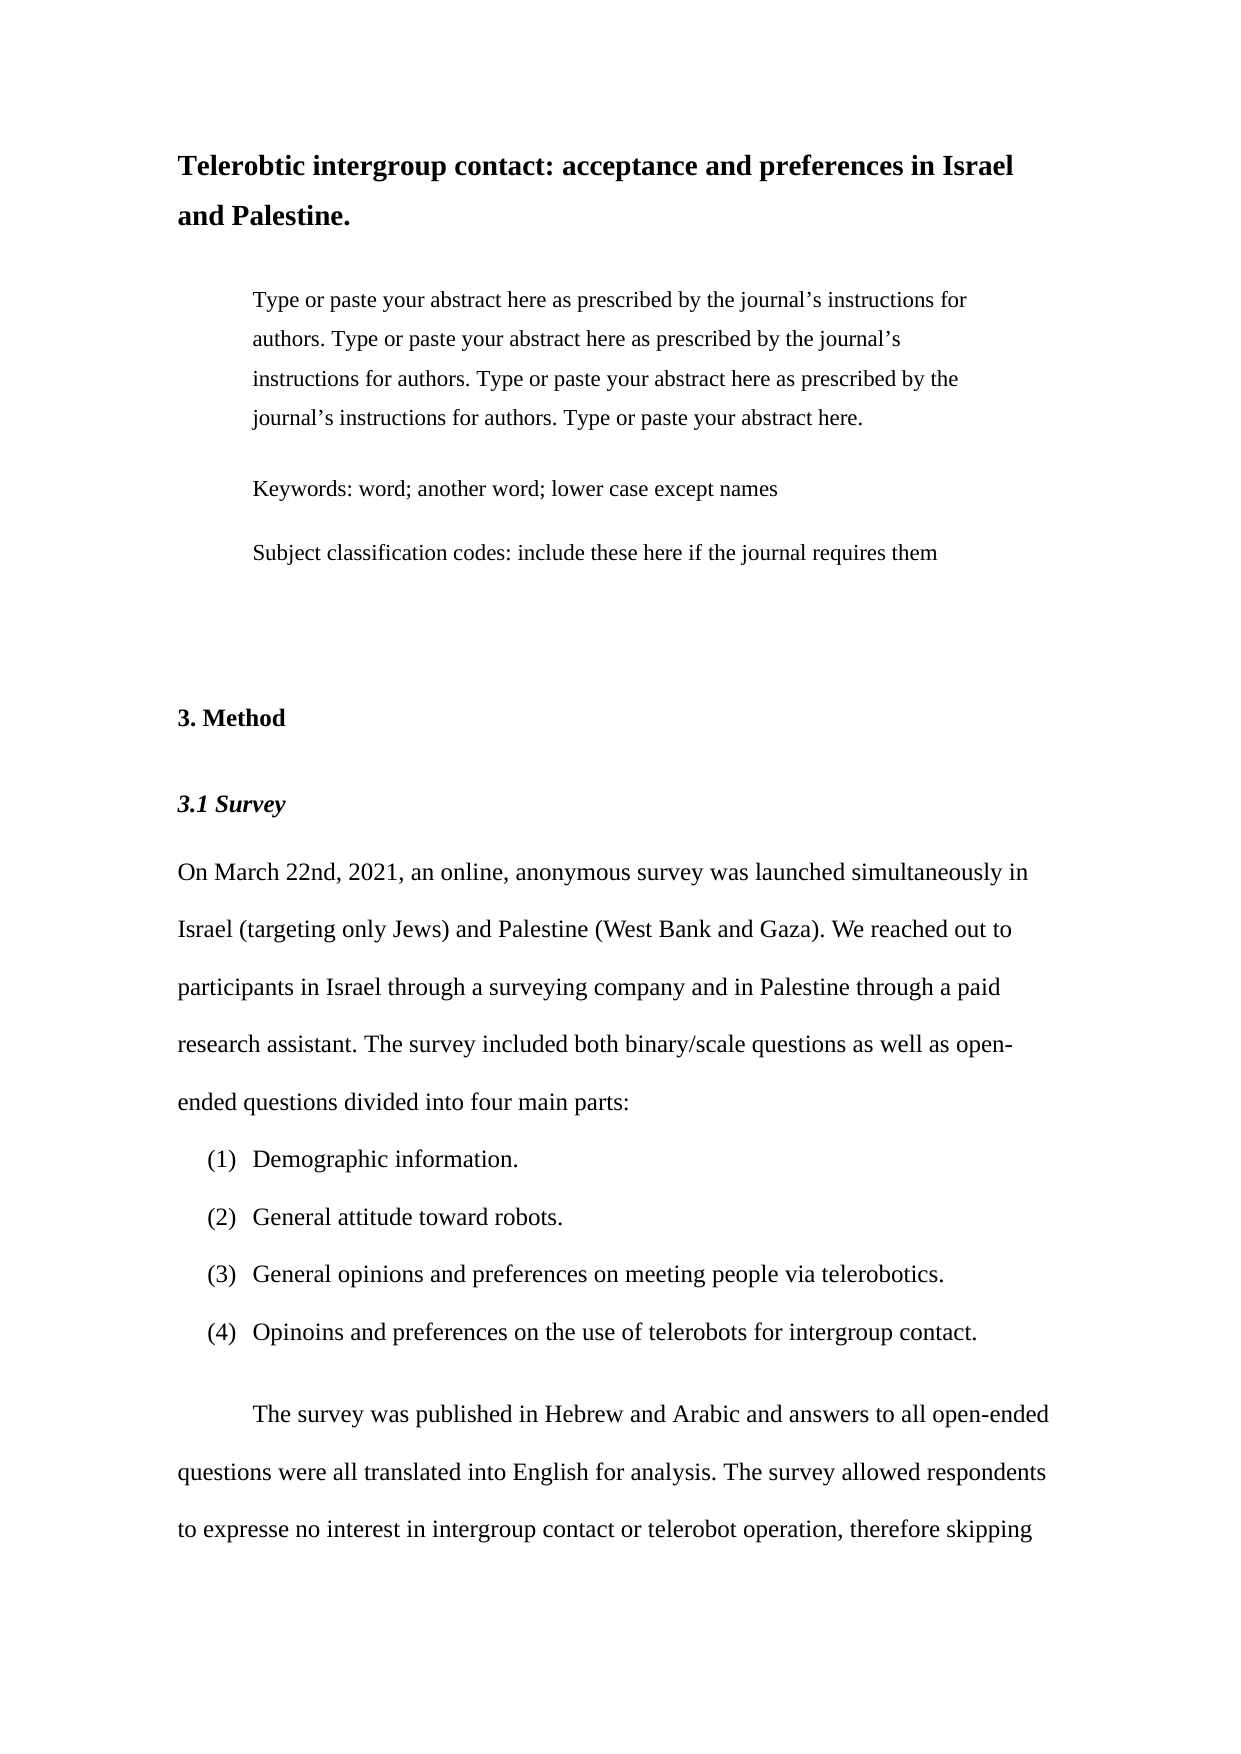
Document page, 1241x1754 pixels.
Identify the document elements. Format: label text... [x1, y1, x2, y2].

list General opinions and preferences on meeting people via telerobotics. [236, 1259, 1063, 1288]
text On March 22nd, 2021, an online, anonymous survey was launched simultaneously in Israel (targeting only Jews) and Palestine (West Bank and Gaza). We reached out to participants in Israel through a surveying company and in Palestine through a paid research assistant. The survey included both binary/scale questions as well as open-ended questions divided into four main parts: [177, 857, 1063, 1116]
subtitle 3. Method [177, 703, 1004, 731]
text The survey was published in Hebrew and Arabic and answers to all open-ended questions were all translated into English for analysis. The survey allowed respondents to expresse no interest in intergroup contact or telerobot operation, therefore skipping [177, 1399, 1063, 1543]
text Type or paste your abstract here as prescribed by the journal’s instructions for authors. Type or paste your abstract here as prescribed by the journal’s instructions for authors. Type or paste your abstract here as prescribed by the journal’s instructions for authors. Type or paste your abstract here. [252, 286, 1004, 431]
list Demographic information. [236, 1144, 1063, 1173]
list Opinoins and preferences on the use of telerobots for intergroup contact. [236, 1317, 1063, 1346]
text Keywords: word; another word; lower case except names [252, 475, 1004, 501]
title Telerobtic intergroup contact: acceptance and preferences in Israel and Palestine. [177, 148, 1063, 232]
text Subject classification codes: include these here if the journal requires them [252, 539, 1004, 566]
list General attitude toward robots. [236, 1202, 1063, 1231]
subtitle 3.1 Survey [177, 789, 1004, 818]
